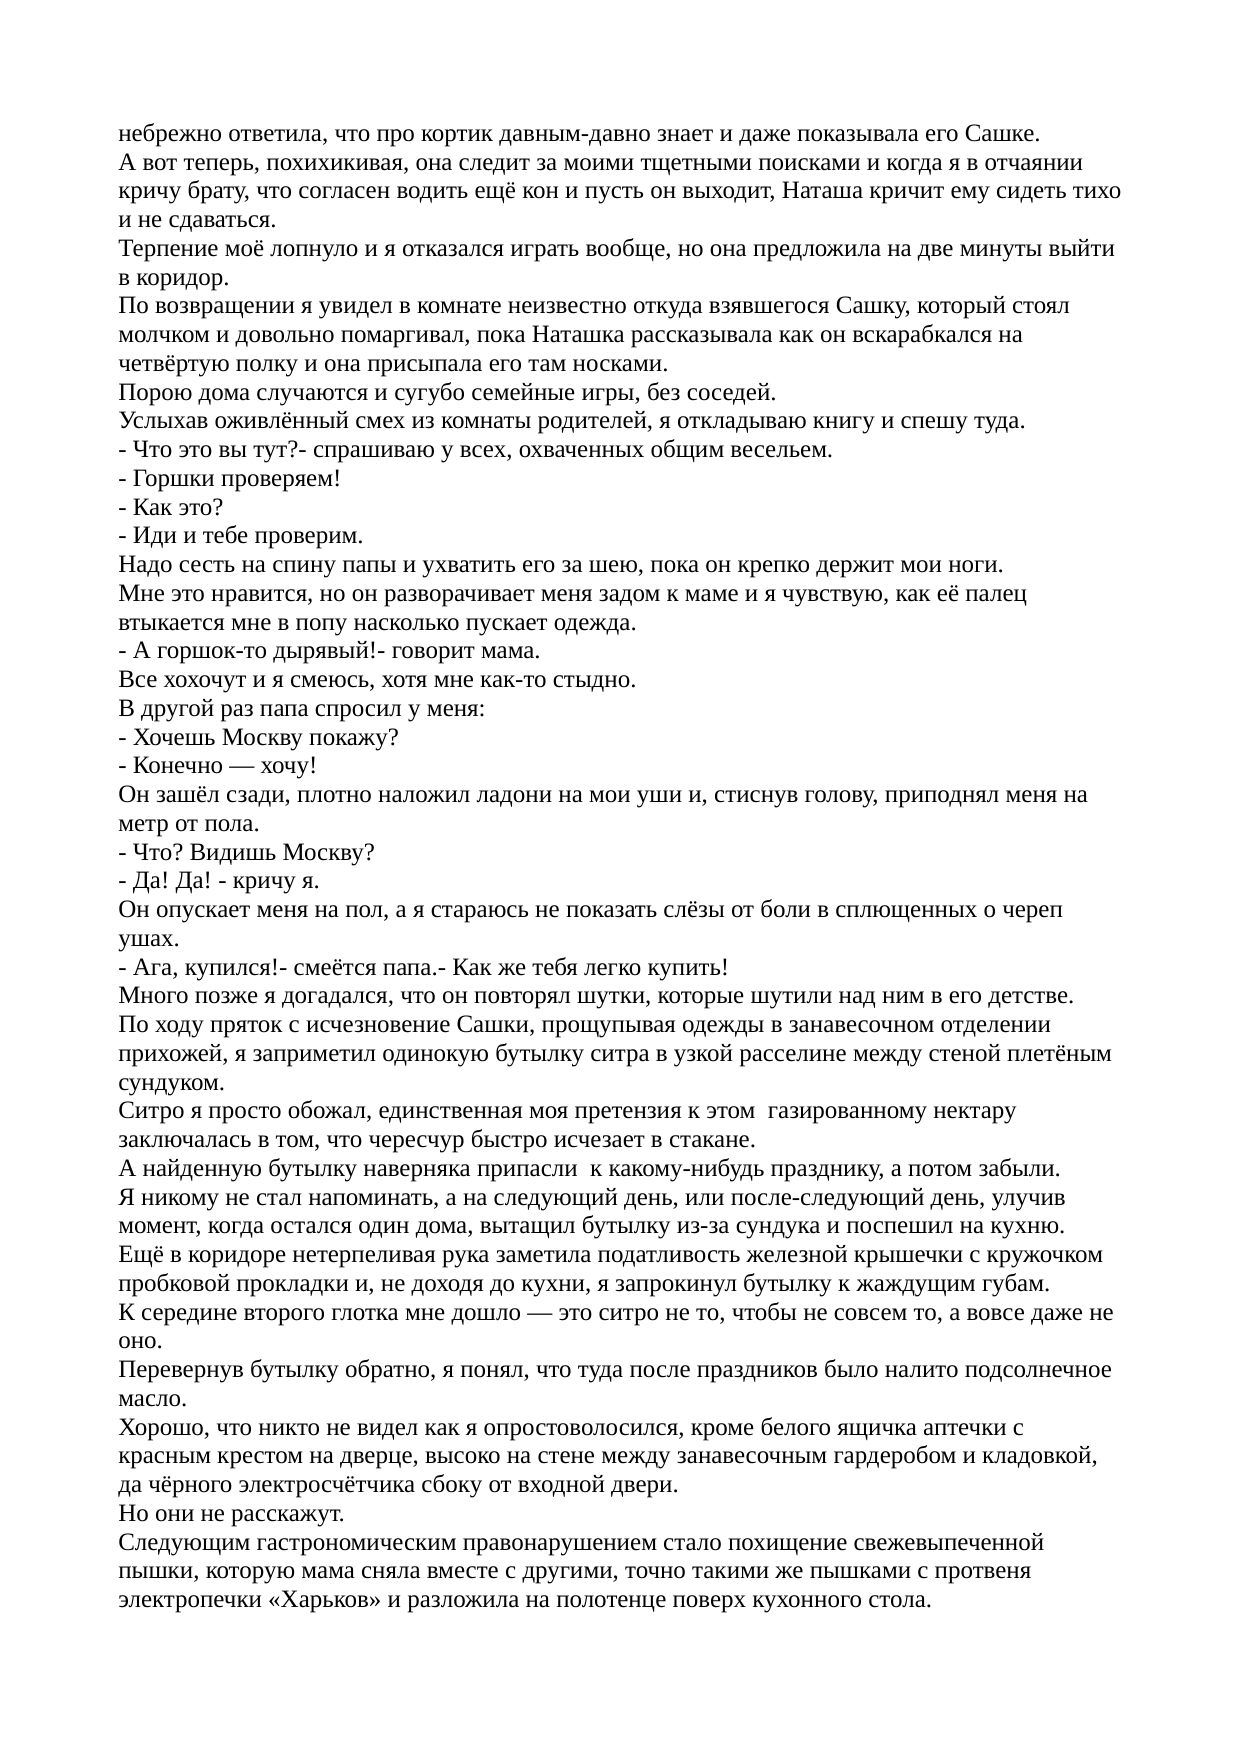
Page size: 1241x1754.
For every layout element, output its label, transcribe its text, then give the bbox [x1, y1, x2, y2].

text - Конечно — хочу! [118, 751, 1122, 779]
text - А горшок-то дырявый!- говорит мама. [118, 636, 1122, 664]
text А вот теперь, похихикивая, она следит за моими тщетными поисками и когда я в отчаянии кричу брату, что согласен водить ещё кон и пусть он выходит, Наташа кричит ему сидеть тихо и не сдаваться. [118, 147, 1122, 233]
text Следующим гастрономическим правонарушением стало похищение свежевыпеченной пышки, которую мама сняла вместе с другими, точно такими же пышками с протвеня электропечки «Харьков» и разложила на полотенце поверх кухонного стола. [118, 1527, 1122, 1613]
text небрежно ответила, что про кортик давным-давно знает и даже показывала его Сашке. [118, 118, 1122, 147]
text Много позже я догадался, что он повторял шутки, которые шутили над ним в его детстве. [118, 981, 1122, 1009]
text По возвращении я увидел в комнате неизвестно откуда взявшегося Сашку, который стоял молчком и довольно помаргивал, пока Наташка рассказывала как он вскарабкался на четвёртую полку и она присыпала его там носками. [118, 291, 1122, 377]
text - Хочешь Москву покажу? [118, 722, 1122, 751]
text - Как это? [118, 492, 1122, 521]
text К середине второго глотка мне дошло — это ситро не то, чтобы не совсем то, а вовсе даже не оно. [118, 1297, 1122, 1354]
text По ходу пряток с исчезновение Сашки, прощупывая одежды в занавесочном отделении прихожей, я заприметил одинокую бутылку ситра в узкой расселине между стеной плетёным сундуком. [118, 1009, 1122, 1096]
text - Что? Видишь Москву? [118, 837, 1122, 866]
text Порою дома случаются и сугубо семейные игры, без соседей. [118, 377, 1122, 406]
text - Ага, купился!- смеётся папа.- Как же тебя легко купить! [118, 952, 1122, 981]
text Он зашёл сзади, плотно наложил ладони на мои уши и, стиснув голову, приподнял меня на метр от пола. [118, 779, 1122, 837]
text Перевернув бутылку обратно, я понял, что туда после праздников было налито подсолнечное масло. [118, 1354, 1122, 1412]
text Терпение моё лопнуло и я отказался играть вообще, но она предложила на две минуты выйти в коридор. [118, 233, 1122, 291]
text Я никому не стал напоминать, а на следующий день, или после-следующий день, улучив момент, когда остался один дома, вытащил бутылку из-за сундука и поспешил на кухню. [118, 1182, 1122, 1239]
text - Иди и тебе проверим. [118, 521, 1122, 549]
text - Что это вы тут?- спрашиваю у всех, охваченных общим весельем. [118, 434, 1122, 463]
text Все хохочут и я смеюсь, хотя мне как-то стыдно. [118, 664, 1122, 693]
text Мне это нравится, но он разворачивает меня задом к маме и я чувствую, как её палец втыкается мне в попу насколько пускает одежда. [118, 578, 1122, 636]
text А найденную бутылку наверняка припасли к какому-нибудь празднику, а потом забыли. [118, 1153, 1122, 1182]
text Услыхав оживлённый смех из комнаты родителей, я откладываю книгу и спешу туда. [118, 406, 1122, 434]
text - Горшки проверяем! [118, 463, 1122, 492]
text Ещё в коридоре нетерпеливая рука заметила податливость железной крышечки с кружочком пробковой прокладки и, не доходя до кухни, я запрокинул бутылку к жаждущим губам. [118, 1239, 1122, 1297]
text Ситро я просто обожал, единственная моя претензия к этом газированному нектару заключалась в том, что чересчур быстро исчезает в стакане. [118, 1096, 1122, 1153]
text Но они не расскажут. [118, 1498, 1122, 1527]
text - Да! Да! - кричу я. [118, 866, 1122, 894]
text Надо сесть на спину папы и ухватить его за шею, пока он крепко держит мои ноги. [118, 549, 1122, 578]
text В другой раз папа спросил у меня: [118, 693, 1122, 722]
text Хорошо, что никто не видел как я опростоволосился, кроме белого ящичка аптечки с красным крестом на дверце, высоко на стене между занавесочным гардеробом и кладовкой, да чёрного электросчётчика сбоку от входной двери. [118, 1412, 1122, 1498]
text Он опускает меня на пол, а я стараюсь не показать слёзы от боли в сплющенных о череп ушах. [118, 894, 1122, 952]
